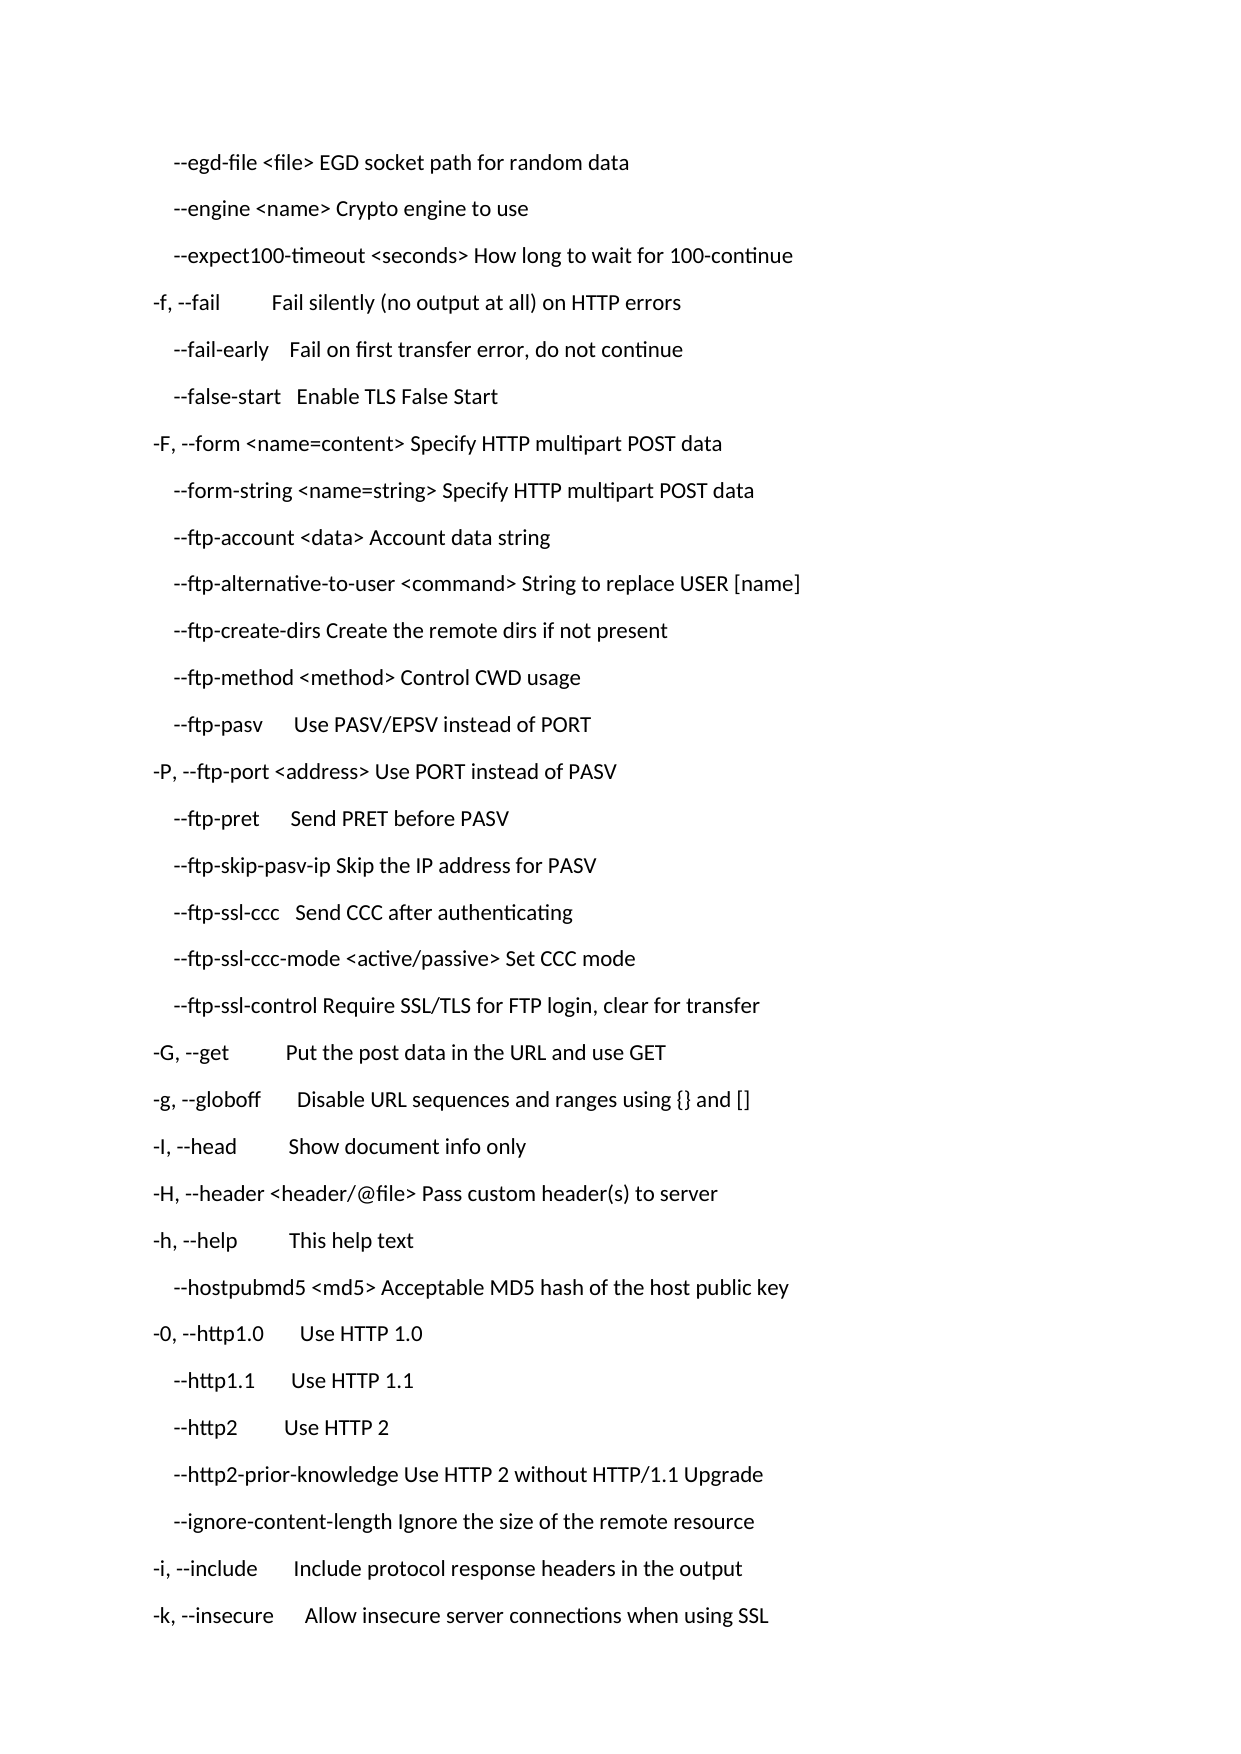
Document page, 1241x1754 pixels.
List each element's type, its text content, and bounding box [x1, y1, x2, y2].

text --ftp-method <method> Control CWD usage [148, 663, 1093, 691]
text --ftp-alternative-to-user <command> String to replace USER [name] [148, 569, 1093, 597]
text --false-start Enable TLS False Start [148, 382, 1093, 410]
text --http2-prior-knowledge Use HTTP 2 without HTTP/1.1 Upgrade [148, 1460, 1093, 1488]
text --engine <name> Crypto engine to use [148, 194, 1093, 222]
text --http1.1 Use HTTP 1.1 [148, 1366, 1093, 1394]
text --form-string <name=string> Specify HTTP multipart POST data [148, 476, 1093, 504]
text -P, --ftp-port <address> Use PORT instead of PASV [148, 757, 1093, 785]
text --fail-early Fail on first transfer error, do not continue [148, 335, 1093, 363]
text -F, --form <name=content> Specify HTTP multipart POST data [148, 429, 1093, 457]
text --ftp-pret Send PRET before PASV [148, 804, 1093, 832]
text --ftp-ssl-ccc-mode <active/passive> Set CCC mode [148, 944, 1093, 972]
text --http2 Use HTTP 2 [148, 1413, 1093, 1441]
text -i, --include Include protocol response headers in the output [148, 1554, 1093, 1582]
text --hostpubmd5 <md5> Acceptable MD5 hash of the host public key [148, 1273, 1093, 1301]
text -I, --head Show document info only [148, 1132, 1093, 1160]
text -h, --help This help text [148, 1226, 1093, 1254]
text --ftp-skip-pasv-ip Skip the IP address for PASV [148, 851, 1093, 879]
text --ftp-create-dirs Create the remote dirs if not present [148, 616, 1093, 644]
text --ftp-pasv Use PASV/EPSV instead of PORT [148, 710, 1093, 738]
text -g, --globoff Disable URL sequences and ranges using {} and [] [148, 1085, 1093, 1113]
text -k, --insecure Allow insecure server connections when using SSL [148, 1601, 1093, 1629]
text --egd-file <file> EGD socket path for random data [148, 148, 1093, 176]
text --ftp-ssl-ccc Send CCC after authenticating [148, 898, 1093, 926]
text --expect100-timeout <seconds> How long to wait for 100-continue [148, 241, 1093, 269]
text -0, --http1.0 Use HTTP 1.0 [148, 1319, 1093, 1347]
text --ignore-content-length Ignore the size of the remote resource [148, 1507, 1093, 1535]
text --ftp-account <data> Account data string [148, 523, 1093, 551]
text --ftp-ssl-control Require SSL/TLS for FTP login, clear for transfer [148, 991, 1093, 1019]
text -f, --fail Fail silently (no output at all) on HTTP errors [148, 288, 1093, 316]
text -H, --header <header/@file> Pass custom header(s) to server [148, 1179, 1093, 1207]
text -G, --get Put the post data in the URL and use GET [148, 1038, 1093, 1066]
